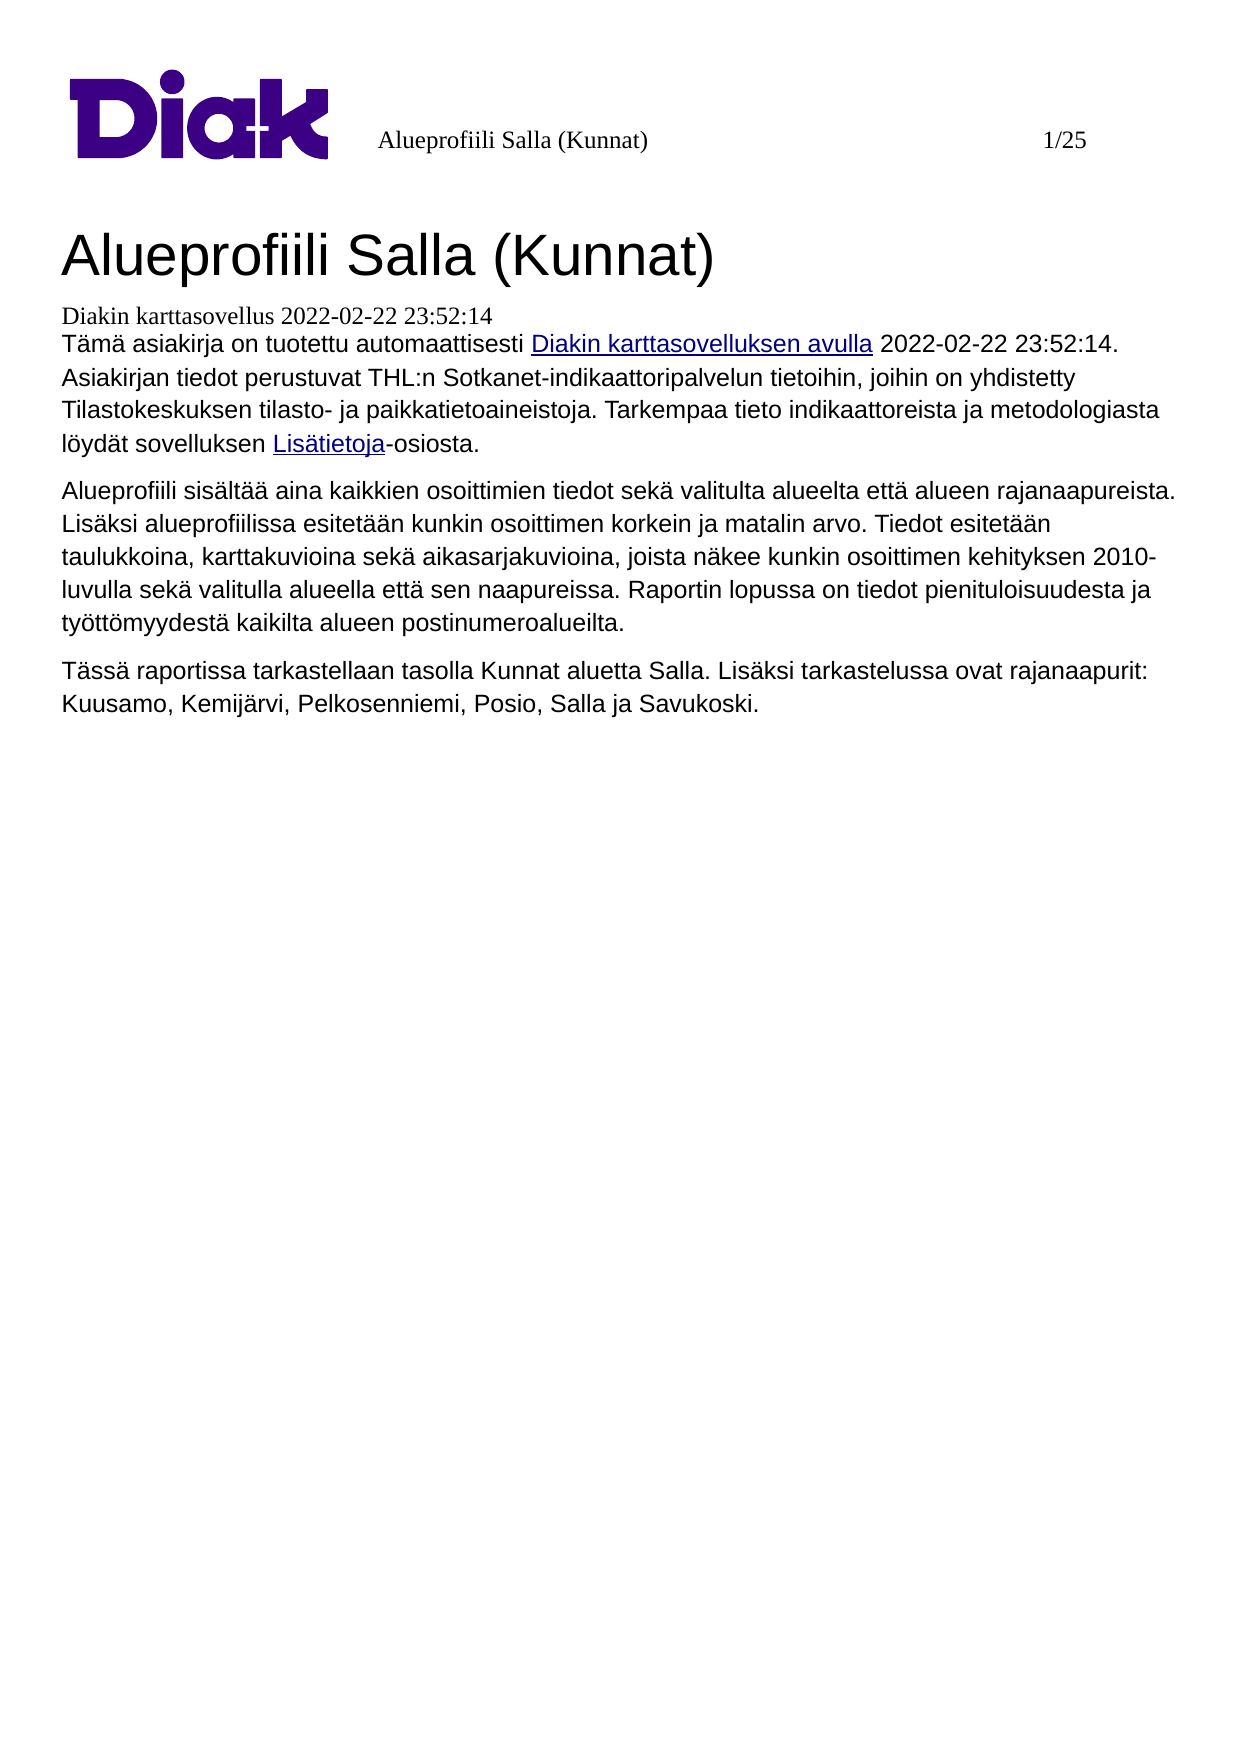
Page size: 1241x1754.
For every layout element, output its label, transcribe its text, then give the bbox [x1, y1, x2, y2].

text Alueprofiili sisältää aina kaikkien osoittimien tiedot sekä valitulta alueelta että alueen rajanaapureista. Lisäksi alueprofiilissa esitetään kunkin osoittimen korkein ja matalin arvo. Tiedot esitetään taulukkoina, karttakuvioina sekä aikasarjakuvioina, joista näkee kunkin osoittimen kehityksen 2010-luvulla sekä valitulla alueella että sen naapureissa. Raportin lopussa on tiedot pienituloisuudesta ja työttömyydestä kaikilta alueen postinumeroalueilta. [61, 476, 1179, 637]
text Tämä asiakirja on tuotettu automaattisesti Diakin karttasovelluksen avulla 2022-02-22 23:52:14. Asiakirjan tiedot perustuvat THL:n Sotkanet-indikaattoripalvelun tietoihin, joihin on yhdistetty Tilastokeskuksen tilasto- ja paikkatietoaineistoja. Tarkempaa tieto indikaattoreista ja metodologiasta löydät sovelluksen Lisätietoja-osiosta. [61, 329, 1179, 457]
title Alueprofiili Salla (Kunnat) [61, 221, 1179, 288]
text Tässä raportissa tarkastellaan tasolla Kunnat aluetta Salla. Lisäksi tarkastelussa ovat rajanaapurit: Kuusamo, Kemijärvi, Pelkosenniemi, Posio, Salla ja Savukoski. [61, 656, 1179, 718]
text Diakin karttasovellus 2022-02-22 23:52:14 [61, 301, 1179, 329]
